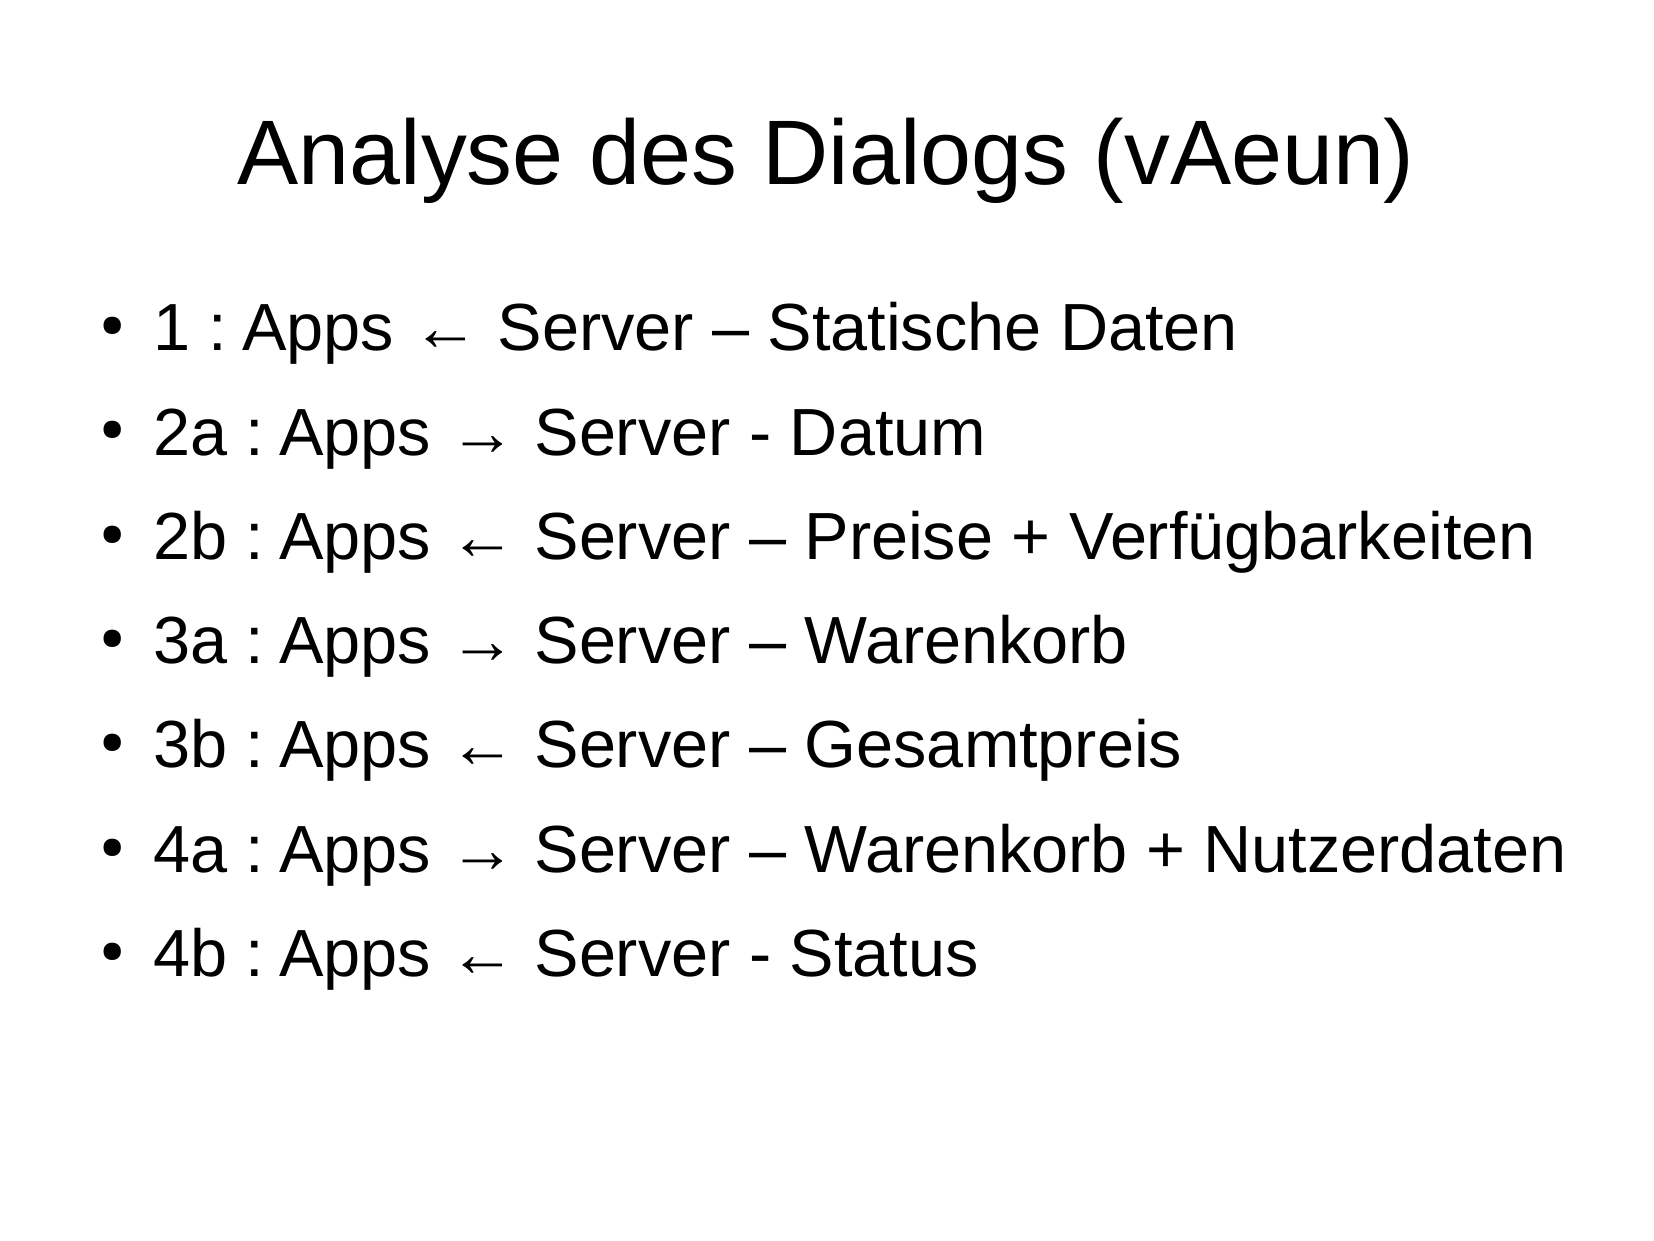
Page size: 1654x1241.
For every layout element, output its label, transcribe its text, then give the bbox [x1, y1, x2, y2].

title Analyse des Dialogs (vAeun) [82, 49, 1571, 257]
list 1 : Apps ← Server – Statische Daten 2a : Apps → Server - Datum 2b : Apps ← Server – Preise + Verfügbarkeiten 3a : Apps → Server – Warenkorb 3b : Apps ← Server – Gesamtpreis 4a : Apps → Server – Warenkorb + Nutzerdaten 4b : Apps ← Server - Status [82, 290, 1571, 1010]
